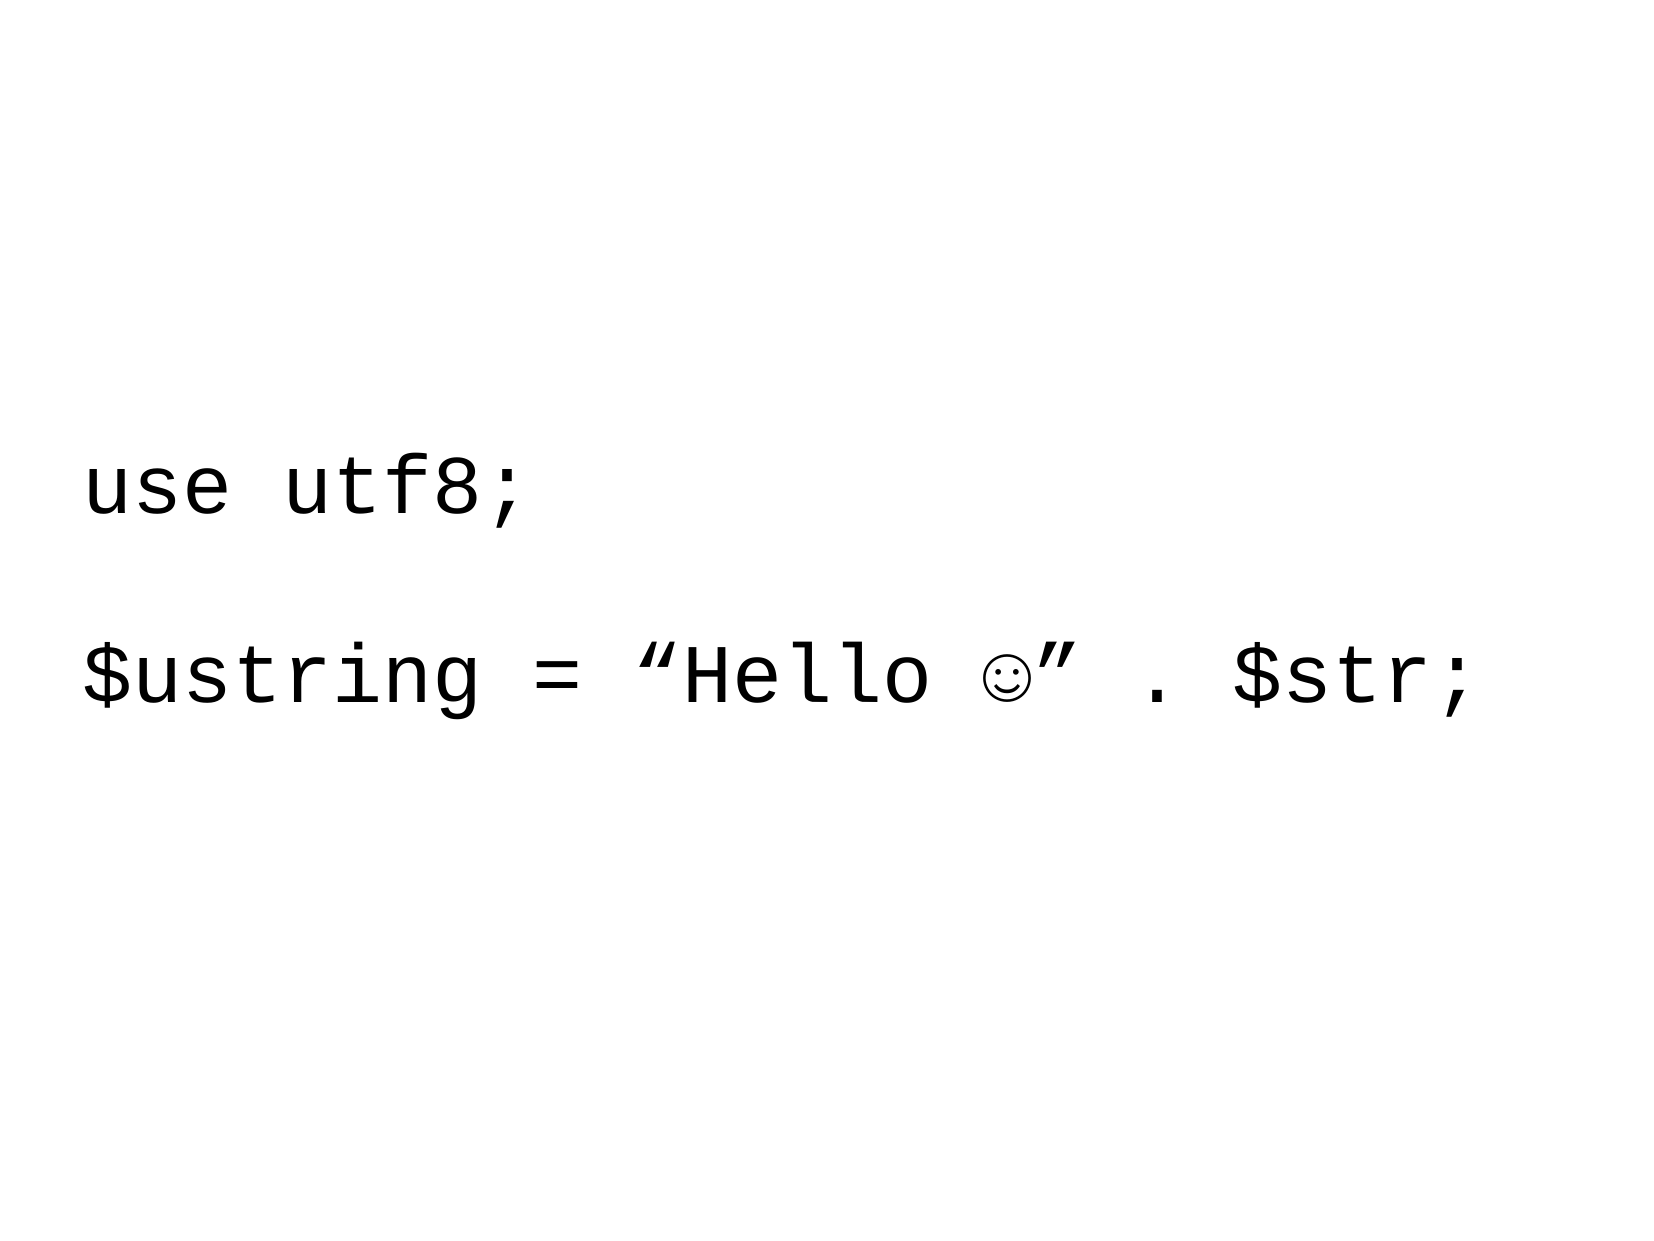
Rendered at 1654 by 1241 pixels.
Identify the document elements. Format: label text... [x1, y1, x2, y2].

title use utf8; $ustring = “Hello ☺” . $str; [82, 56, 1571, 1115]
